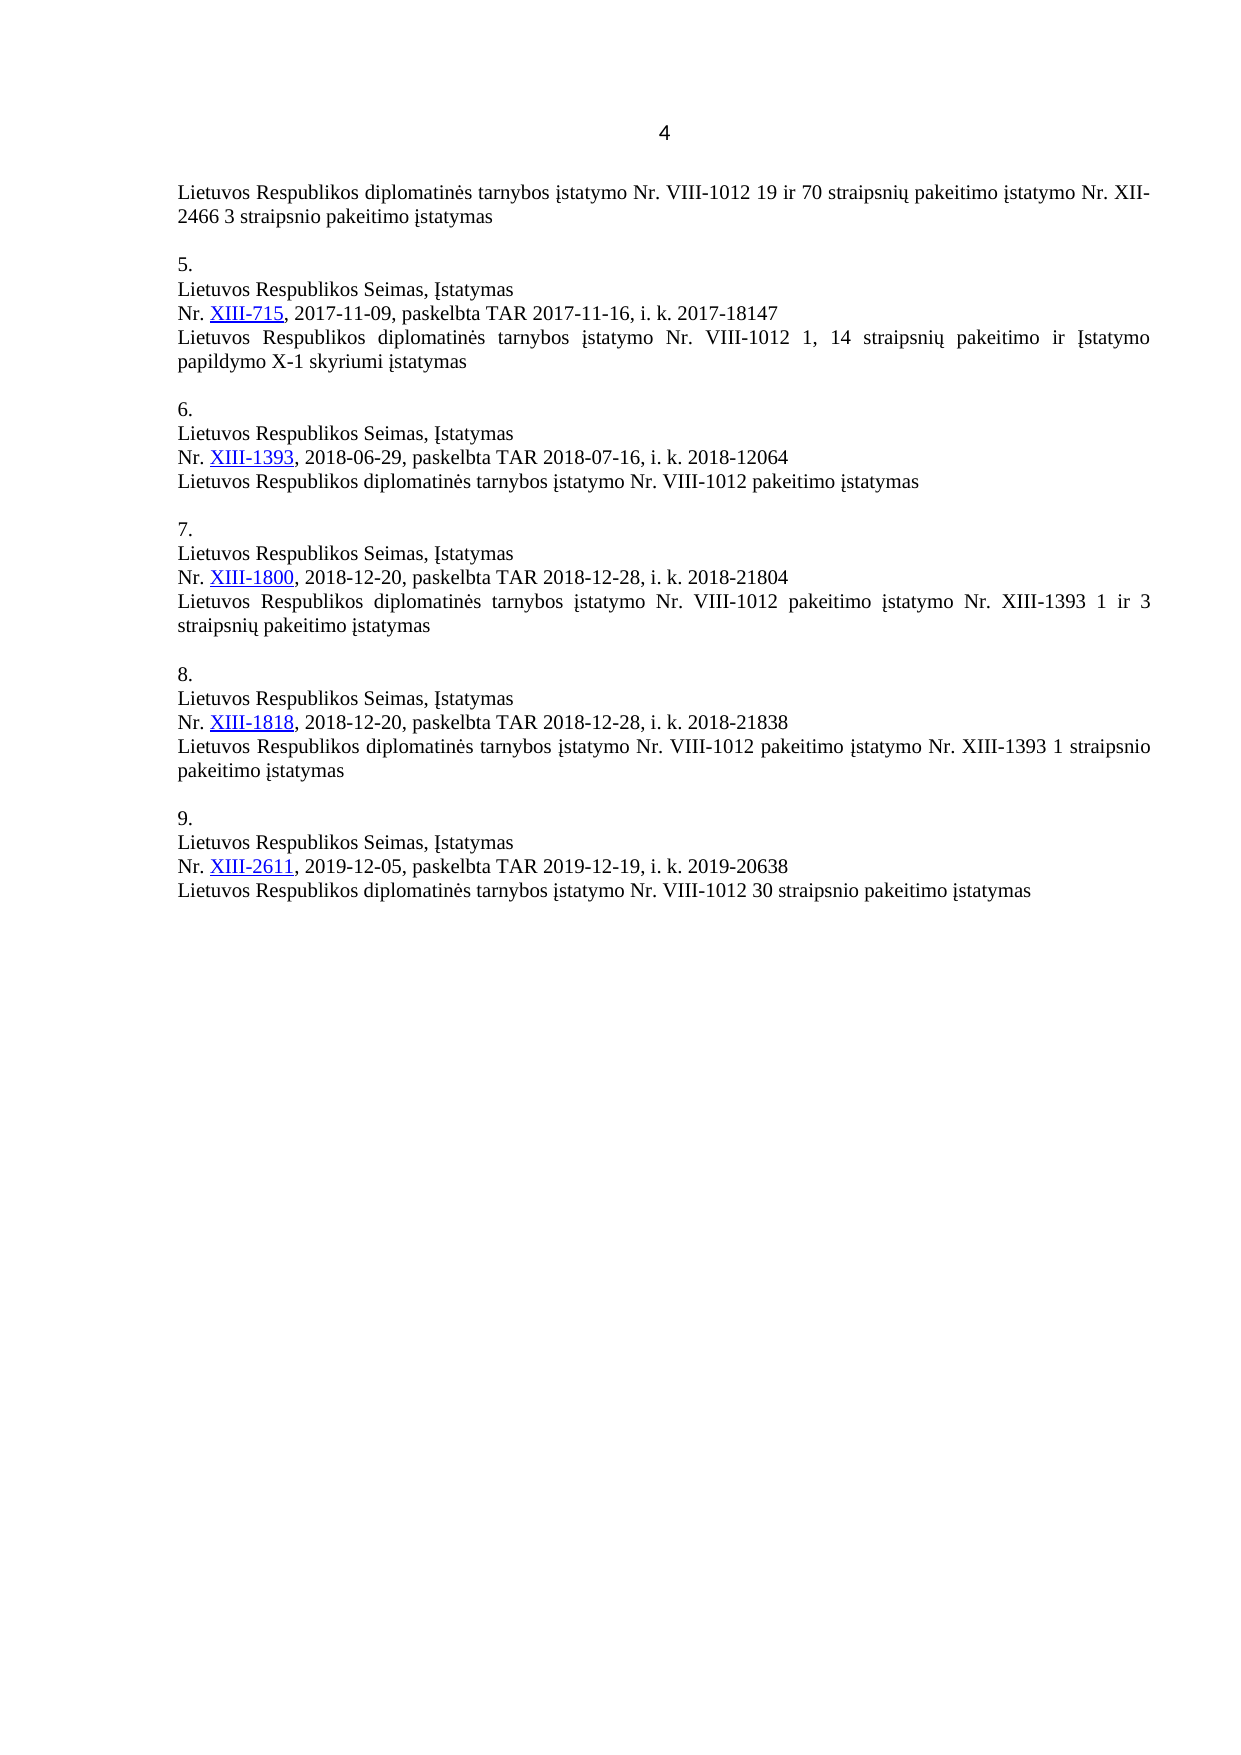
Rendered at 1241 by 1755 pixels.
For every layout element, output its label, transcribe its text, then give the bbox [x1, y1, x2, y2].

text Lietuvos Respublikos diplomatinės tarnybos įstatymo Nr. VIII-1012 19 ir 70 straipsnių pakeitimo įstatymo Nr. XII-2466 3 straipsnio pakeitimo įstatymas [177, 180, 1152, 228]
text 7. [177, 517, 1152, 541]
text Nr. XIII-1393, 2018-06-29, paskelbta TAR 2018-07-16, i. k. 2018-12064 [177, 445, 1152, 469]
text Nr. XIII-1800, 2018-12-20, paskelbta TAR 2018-12-28, i. k. 2018-21804 [177, 565, 1152, 589]
text 5. [177, 252, 1152, 276]
text Lietuvos Respublikos diplomatinės tarnybos įstatymo Nr. VIII-1012 pakeitimo įstatymo Nr. XIII-1393 1 ir 3 straipsnių pakeitimo įstatymas [177, 589, 1152, 637]
text Nr. XIII-2611, 2019-12-05, paskelbta TAR 2019-12-19, i. k. 2019-20638 [177, 854, 1152, 878]
text Lietuvos Respublikos Seimas, Įstatymas [177, 830, 1152, 854]
text Lietuvos Respublikos Seimas, Įstatymas [177, 541, 1152, 565]
text Lietuvos Respublikos Seimas, Įstatymas [177, 276, 1152, 301]
text Lietuvos Respublikos Seimas, Įstatymas [177, 421, 1152, 445]
text Lietuvos Respublikos diplomatinės tarnybos įstatymo Nr. VIII-1012 pakeitimo įstatymo Nr. XIII-1393 1 straipsnio pakeitimo įstatymas [177, 734, 1152, 782]
text Lietuvos Respublikos diplomatinės tarnybos įstatymo Nr. VIII-1012 pakeitimo įstatymas [177, 469, 1152, 493]
text Lietuvos Respublikos diplomatinės tarnybos įstatymo Nr. VIII-1012 1, 14 straipsnių pakeitimo ir Įstatymo papildymo X-1 skyriumi įstatymas [177, 324, 1152, 373]
text 6. [177, 397, 1152, 421]
text 8. [177, 661, 1152, 686]
text Nr. XIII-715, 2017-11-09, paskelbta TAR 2017-11-16, i. k. 2017-18147 [177, 301, 1152, 324]
text Nr. XIII-1818, 2018-12-20, paskelbta TAR 2018-12-28, i. k. 2018-21838 [177, 709, 1152, 734]
text 9. [177, 806, 1152, 830]
text Lietuvos Respublikos diplomatinės tarnybos įstatymo Nr. VIII-1012 30 straipsnio pakeitimo įstatymas [177, 878, 1152, 902]
text Lietuvos Respublikos Seimas, Įstatymas [177, 686, 1152, 709]
